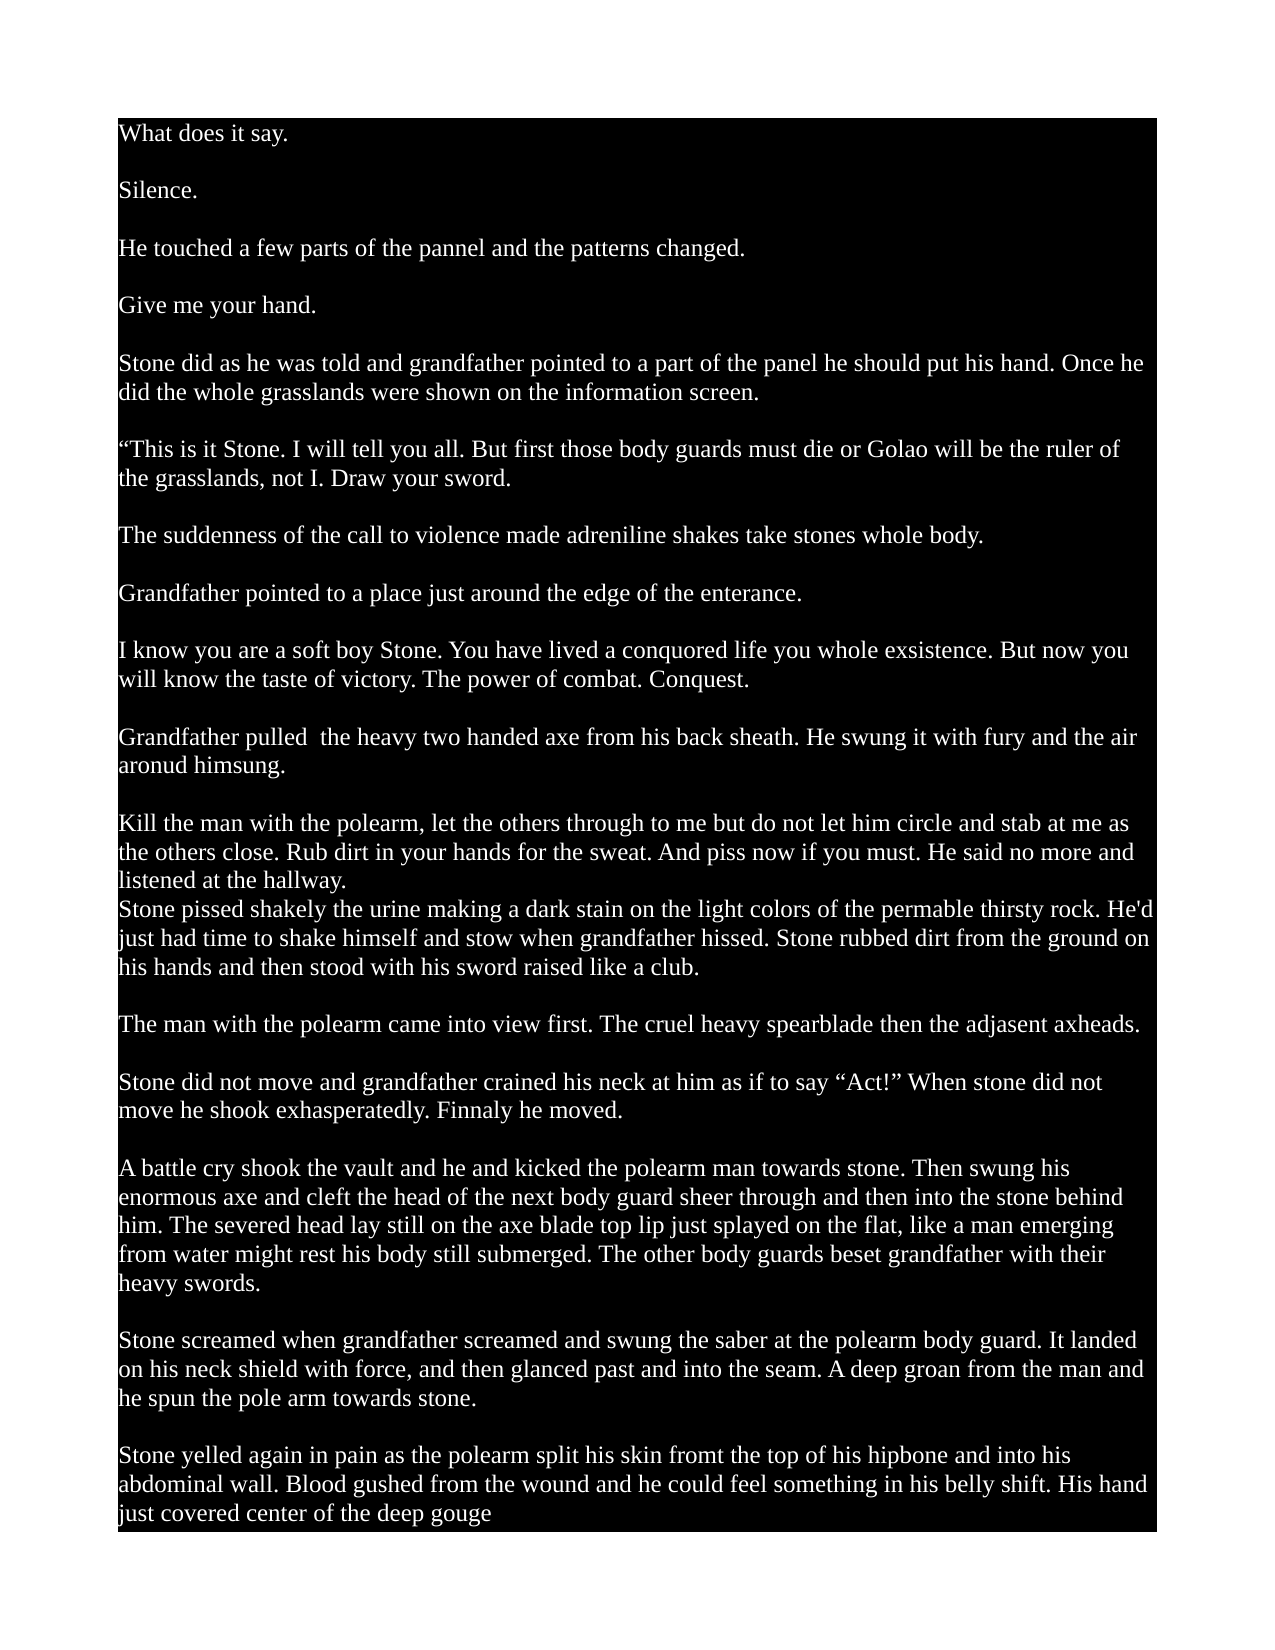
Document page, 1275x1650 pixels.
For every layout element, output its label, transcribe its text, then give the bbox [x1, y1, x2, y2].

text Stone pissed shakely the urine making a dark stain on the light colors of the permable thirsty rock. He'd just had time to shake himself and stow when grandfather hissed. Stone rubbed dirt from the ground on his hands and then stood with his sword raised like a club. [118, 894, 1157, 981]
text Give me your hand. Stone did as he was told and grandfather pointed to a part of the panel he should put his hand. Once he did the whole grasslands were shown on the information screen. “This is it Stone. I will tell you all. But first those body guards must die or Golao will be the ruler of the grasslands, not I. Draw your sword. [118, 291, 1157, 492]
text A battle cry shook the vault and he and kicked the polearm man towards stone. Then swung his enormous axe and cleft the head of the next body guard sheer through and then into the stone behind him. The severed head lay still on the axe blade top lip just splayed on the flat, like a man emerging from water might rest his body still submerged. The other body guards beset grandfather with their heavy swords. [118, 1153, 1157, 1297]
text Stone screamed when grandfather screamed and swung the saber at the polearm body guard. It landed on his neck shield with force, and then glanced past and into the seam. A deep groan from the man and he spun the pole arm towards stone. Stone yelled again in pain as the polearm split his skin fromt the top of his hipbone and into his abdominal wall. Blood gushed from the wound and he could feel something in his belly shift. His hand just covered center of the deep gouge [118, 1297, 1157, 1527]
text The man with the polearm came into view first. The cruel heavy spearblade then the adjasent axheads. Stone did not move and grandfather crained his neck at him as if to say “Act!” When stone did not move he shook exhasperatedly. Finnaly he moved. [118, 1009, 1157, 1124]
text Grandfather pointed to a place just around the edge of the enterance. I know you are a soft boy Stone. You have lived a conquored life you whole exsistence. But now you will know the taste of victory. The power of combat. Conquest. Grandfather pulled the heavy two handed axe from his back sheath. He swung it with fury and the air aronud himsung. Kill the man with the polearm, let the others through to me but do not let him circle and stab at me as the others close. Rub dirt in your hands for the sweat. And piss now if you must. He said no more and listened at the hallway. [118, 578, 1157, 894]
text What does it say. Silence. He touched a few parts of the pannel and the patterns changed. [118, 118, 1157, 262]
text The suddenness of the call to violence made adreniline shakes take stones whole body. [118, 521, 1157, 549]
